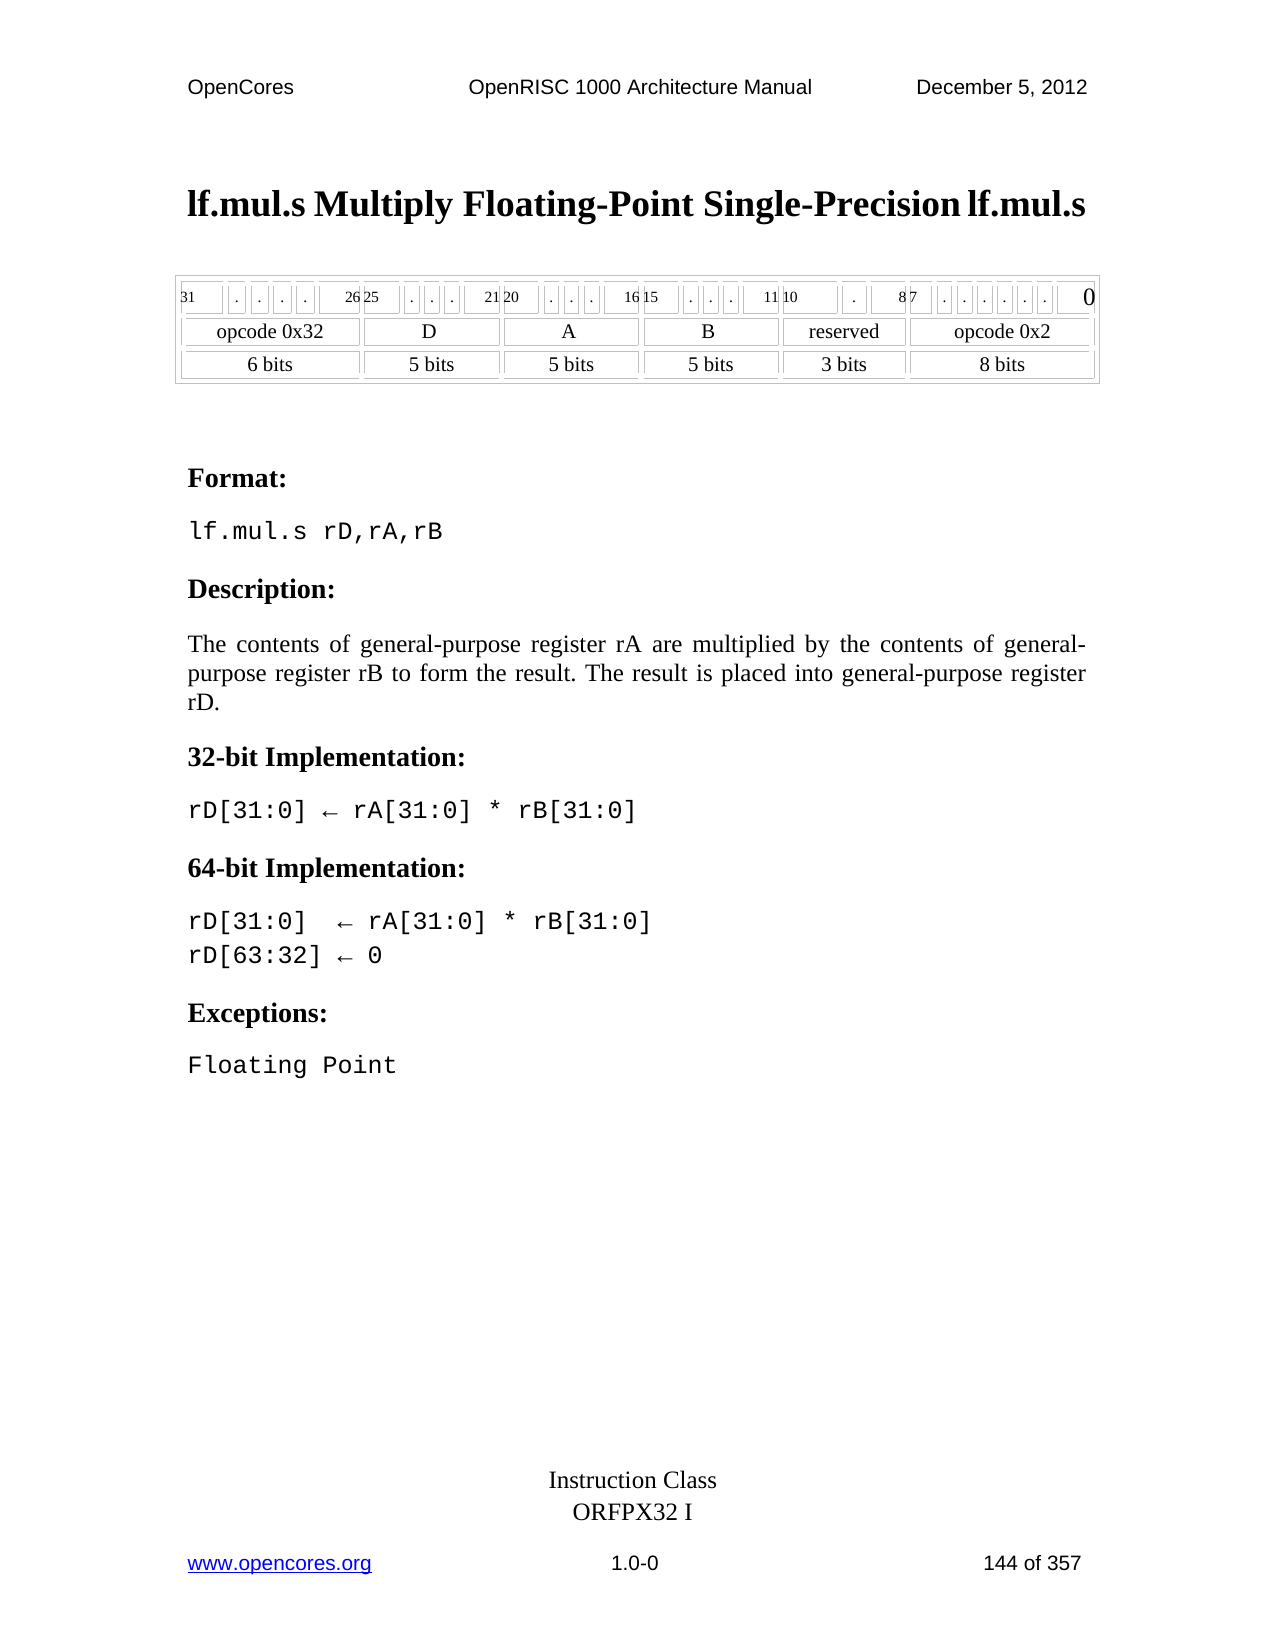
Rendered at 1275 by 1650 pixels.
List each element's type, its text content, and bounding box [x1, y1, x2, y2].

text 64-bit Implementation: [187, 851, 1087, 883]
text Floating Point [187, 1053, 1087, 1081]
text The contents of general-purpose register rA are multiplied by the contents of general-purpose register rB to form the result. The result is placed into general-purpose register rD. [187, 629, 1087, 715]
text lf.mul.s rD,rA,rB [187, 518, 1087, 547]
text rD[31:0] ← rA[31:0] * rB[31:0] [187, 798, 1087, 826]
text Exceptions: [187, 996, 1087, 1028]
text 32-bit Implementation: [187, 740, 1087, 773]
text rD[31:0] ← rA[31:0] * rB[31:0] rD[63:32] ← 0 [187, 908, 1087, 971]
text Format: [187, 461, 1087, 493]
text Description: [187, 572, 1087, 604]
